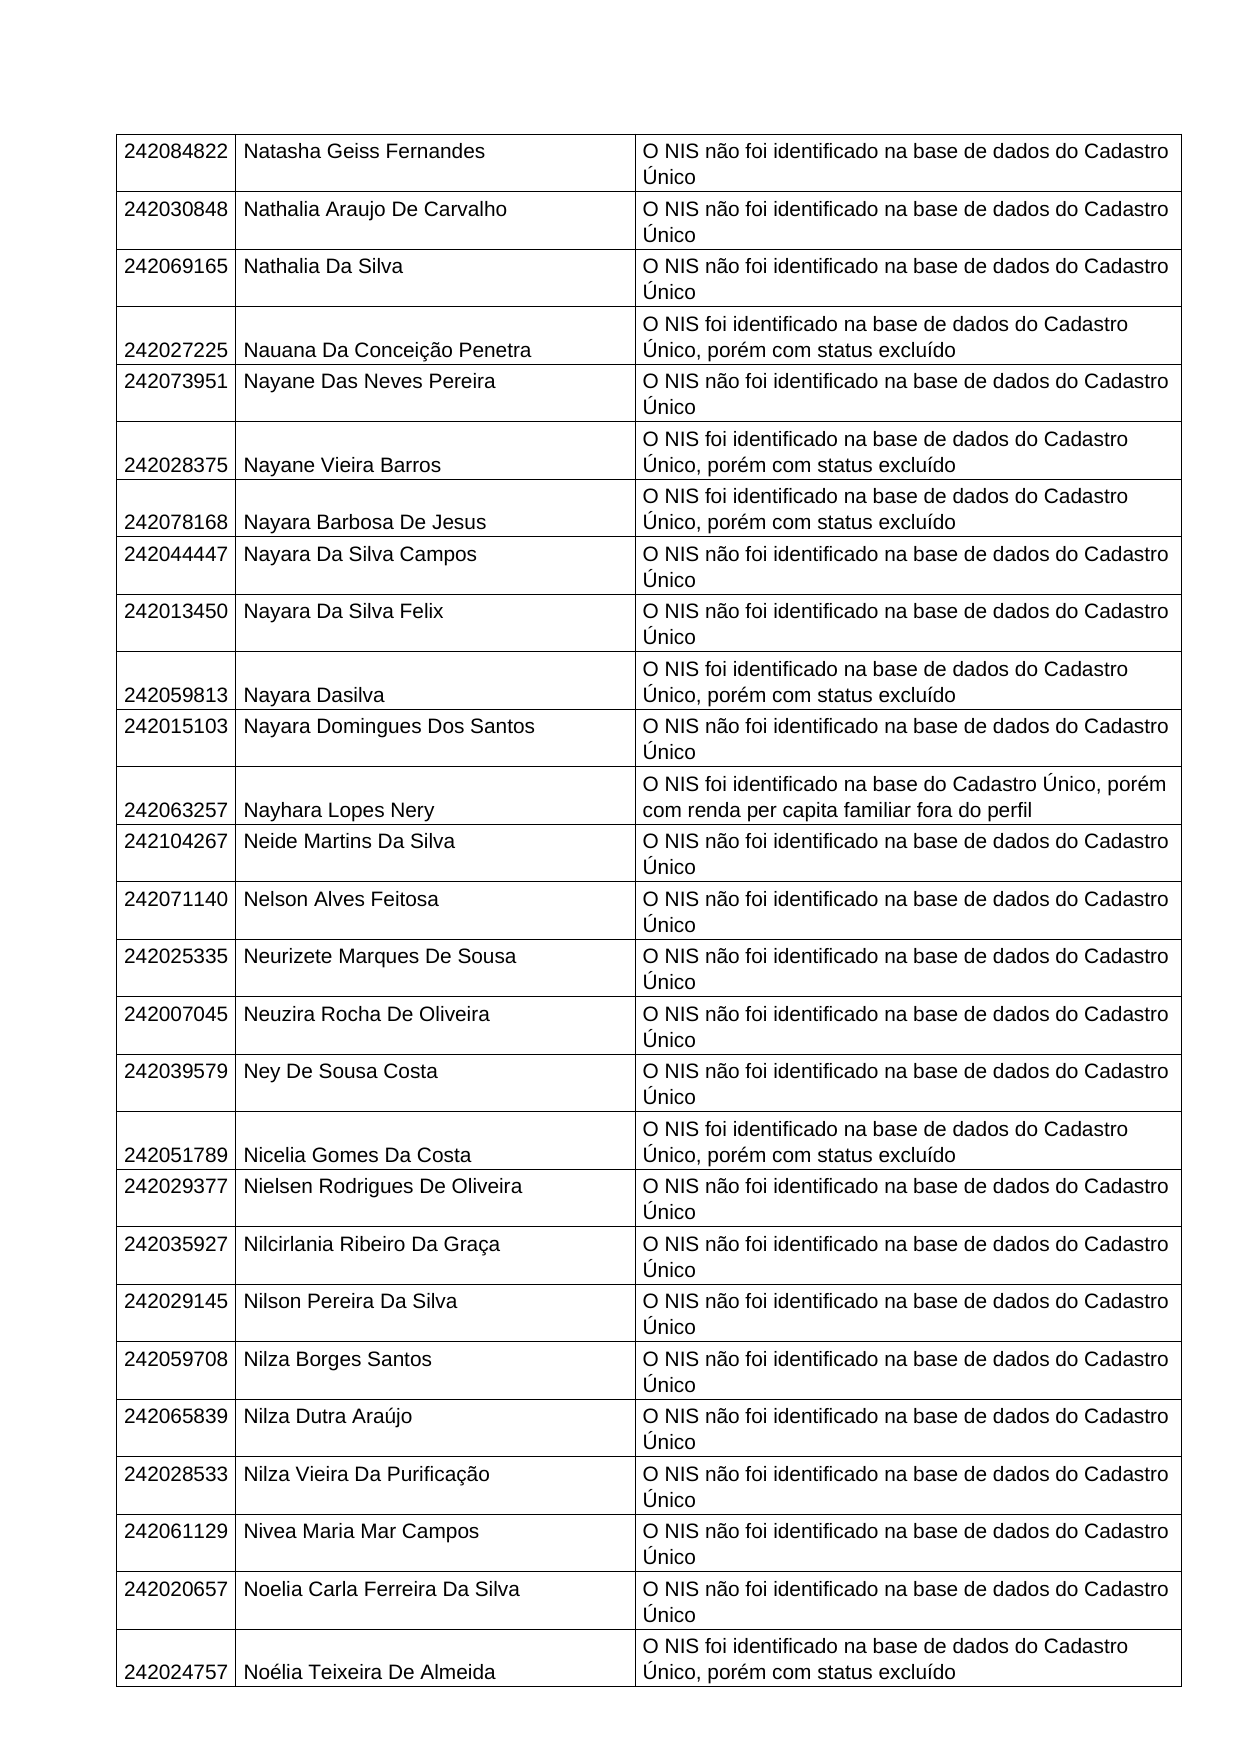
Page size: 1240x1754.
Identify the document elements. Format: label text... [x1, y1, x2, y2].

table_cell 242084822 [117, 135, 235, 191]
table_cell 242028533 [117, 1457, 235, 1513]
table_cell O NIS não foi identificado na base de dados do Cadastro Único [636, 997, 1181, 1053]
table_cell 242015103 [117, 710, 235, 766]
table_cell O NIS não foi identificado na base de dados do Cadastro Único [636, 1457, 1181, 1513]
table_cell Nilcirlania Ribeiro Da Graça [236, 1227, 635, 1283]
table_cell Nilza Dutra Araújo [236, 1400, 635, 1456]
table_cell O NIS não foi identificado na base de dados do Cadastro Único [636, 825, 1181, 881]
table_cell O NIS não foi identificado na base de dados do Cadastro Único [636, 537, 1181, 593]
table_cell O NIS foi identificado na base de dados do Cadastro Único, porém com status excluído [636, 1630, 1181, 1686]
table_cell Nicelia Gomes Da Costa [236, 1112, 635, 1168]
table_cell O NIS foi identificado na base de dados do Cadastro Único, porém com status excluído [636, 1112, 1181, 1168]
table_cell 242027225 [117, 307, 235, 363]
table_cell O NIS não foi identificado na base de dados do Cadastro Único [636, 1400, 1181, 1456]
table_cell O NIS não foi identificado na base de dados do Cadastro Único [636, 250, 1181, 306]
table_cell O NIS não foi identificado na base de dados do Cadastro Único [636, 1227, 1181, 1283]
table_cell 242059708 [117, 1342, 235, 1398]
table_cell 242029145 [117, 1285, 235, 1341]
table_cell Neurizete Marques De Sousa [236, 940, 635, 996]
table_cell Nivea Maria Mar Campos [236, 1515, 635, 1571]
table_cell O NIS não foi identificado na base de dados do Cadastro Único [636, 192, 1181, 248]
table_cell 242025335 [117, 940, 235, 996]
table_cell O NIS foi identificado na base do Cadastro Único, porém com renda per capita familiar fora do perfil [636, 767, 1181, 823]
table_cell O NIS foi identificado na base de dados do Cadastro Único, porém com status excluído [636, 422, 1181, 478]
table_cell 242065839 [117, 1400, 235, 1456]
table_cell Nathalia Da Silva [236, 250, 635, 306]
table_cell 242071140 [117, 882, 235, 938]
table_cell Nilza Borges Santos [236, 1342, 635, 1398]
table_cell O NIS não foi identificado na base de dados do Cadastro Único [636, 710, 1181, 766]
table_cell Natasha Geiss Fernandes [236, 135, 635, 191]
table_cell 242104267 [117, 825, 235, 881]
table_cell Nayara Da Silva Felix [236, 595, 635, 651]
table_cell O NIS não foi identificado na base de dados do Cadastro Único [636, 365, 1181, 421]
table_cell 242013450 [117, 595, 235, 651]
table_cell 242030848 [117, 192, 235, 248]
table_cell Nielsen Rodrigues De Oliveira [236, 1170, 635, 1226]
table_cell O NIS foi identificado na base de dados do Cadastro Único, porém com status excluído [636, 307, 1181, 363]
table_cell Nayane Vieira Barros [236, 422, 635, 478]
table_cell Nilza Vieira Da Purificação [236, 1457, 635, 1513]
table_cell Nayara Domingues Dos Santos [236, 710, 635, 766]
table_cell O NIS não foi identificado na base de dados do Cadastro Único [636, 940, 1181, 996]
table_cell 242051789 [117, 1112, 235, 1168]
table_cell O NIS não foi identificado na base de dados do Cadastro Único [636, 1055, 1181, 1111]
table_cell 242063257 [117, 767, 235, 823]
table_cell 242061129 [117, 1515, 235, 1571]
table_cell 242078168 [117, 480, 235, 536]
table_cell Nayara Da Silva Campos [236, 537, 635, 593]
table_cell 242028375 [117, 422, 235, 478]
table_cell 242029377 [117, 1170, 235, 1226]
table_cell 242073951 [117, 365, 235, 421]
table_cell Nayhara Lopes Nery [236, 767, 635, 823]
table_cell Nilson Pereira Da Silva [236, 1285, 635, 1341]
table_cell O NIS não foi identificado na base de dados do Cadastro Único [636, 1342, 1181, 1398]
table_cell Neuzira Rocha De Oliveira [236, 997, 635, 1053]
table_cell O NIS não foi identificado na base de dados do Cadastro Único [636, 1285, 1181, 1341]
table_cell Neide Martins Da Silva [236, 825, 635, 881]
table_cell 242020657 [117, 1572, 235, 1628]
table_cell Nayara Barbosa De Jesus [236, 480, 635, 536]
table_cell 242035927 [117, 1227, 235, 1283]
table_cell 242044447 [117, 537, 235, 593]
table_cell Nelson Alves Feitosa [236, 882, 635, 938]
table_cell O NIS não foi identificado na base de dados do Cadastro Único [636, 135, 1181, 191]
table_cell O NIS foi identificado na base de dados do Cadastro Único, porém com status excluído [636, 480, 1181, 536]
table_cell O NIS não foi identificado na base de dados do Cadastro Único [636, 1572, 1181, 1628]
table_cell 242024757 [117, 1630, 235, 1686]
table_cell O NIS não foi identificado na base de dados do Cadastro Único [636, 882, 1181, 938]
table_cell Noelia Carla Ferreira Da Silva [236, 1572, 635, 1628]
table_cell O NIS não foi identificado na base de dados do Cadastro Único [636, 1170, 1181, 1226]
table_cell Nathalia Araujo De Carvalho [236, 192, 635, 248]
table_cell Noélia Teixeira De Almeida [236, 1630, 635, 1686]
table_cell Nayara Dasilva [236, 652, 635, 708]
table_cell Nayane Das Neves Pereira [236, 365, 635, 421]
table_cell 242069165 [117, 250, 235, 306]
table_cell 242039579 [117, 1055, 235, 1111]
table_cell O NIS não foi identificado na base de dados do Cadastro Único [636, 595, 1181, 651]
table_cell Ney De Sousa Costa [236, 1055, 635, 1111]
table_cell 242007045 [117, 997, 235, 1053]
table_cell O NIS não foi identificado na base de dados do Cadastro Único [636, 1515, 1181, 1571]
table_cell Nauana Da Conceição Penetra [236, 307, 635, 363]
table_cell O NIS foi identificado na base de dados do Cadastro Único, porém com status excluído [636, 652, 1181, 708]
table_cell 242059813 [117, 652, 235, 708]
